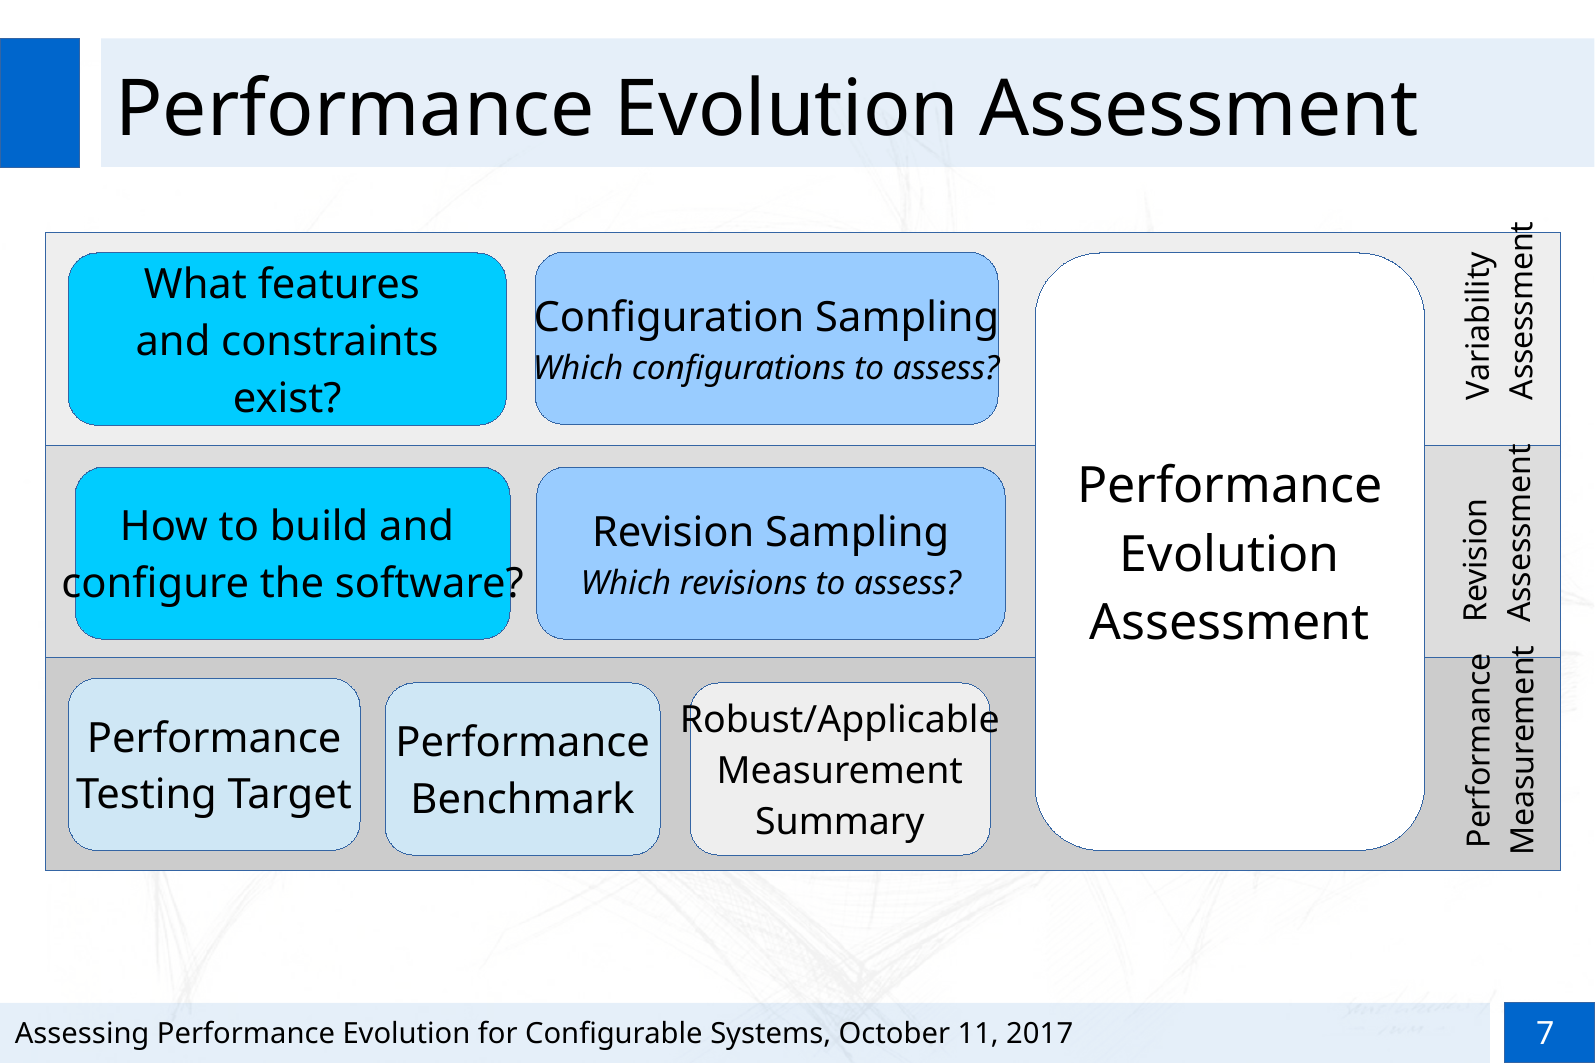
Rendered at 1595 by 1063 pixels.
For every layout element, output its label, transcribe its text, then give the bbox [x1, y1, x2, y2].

text_box Robust/Applicable Measurement Summary [690, 682, 991, 856]
text_box Performance Evolution Assessment [1035, 252, 1425, 851]
text_box Revision Assessment [1444, 464, 1555, 638]
text_box What features and constraints exist? [68, 252, 507, 426]
text_box Performance Benchmark [385, 682, 661, 856]
text_box Revision Sampling Which revisions to assess? [536, 467, 1006, 640]
text_box How to build and configure the software? [75, 467, 511, 640]
title Performance Evolution Assessment [115, 42, 1515, 168]
text_box [45, 232, 1561, 871]
text_box Performance Measurement [1447, 645, 1569, 871]
text_box Variability Assessment [1447, 242, 1557, 416]
text_box Performance Testing Target [68, 678, 361, 851]
text_box Configuration Sampling Which configurations to assess? [535, 252, 999, 425]
